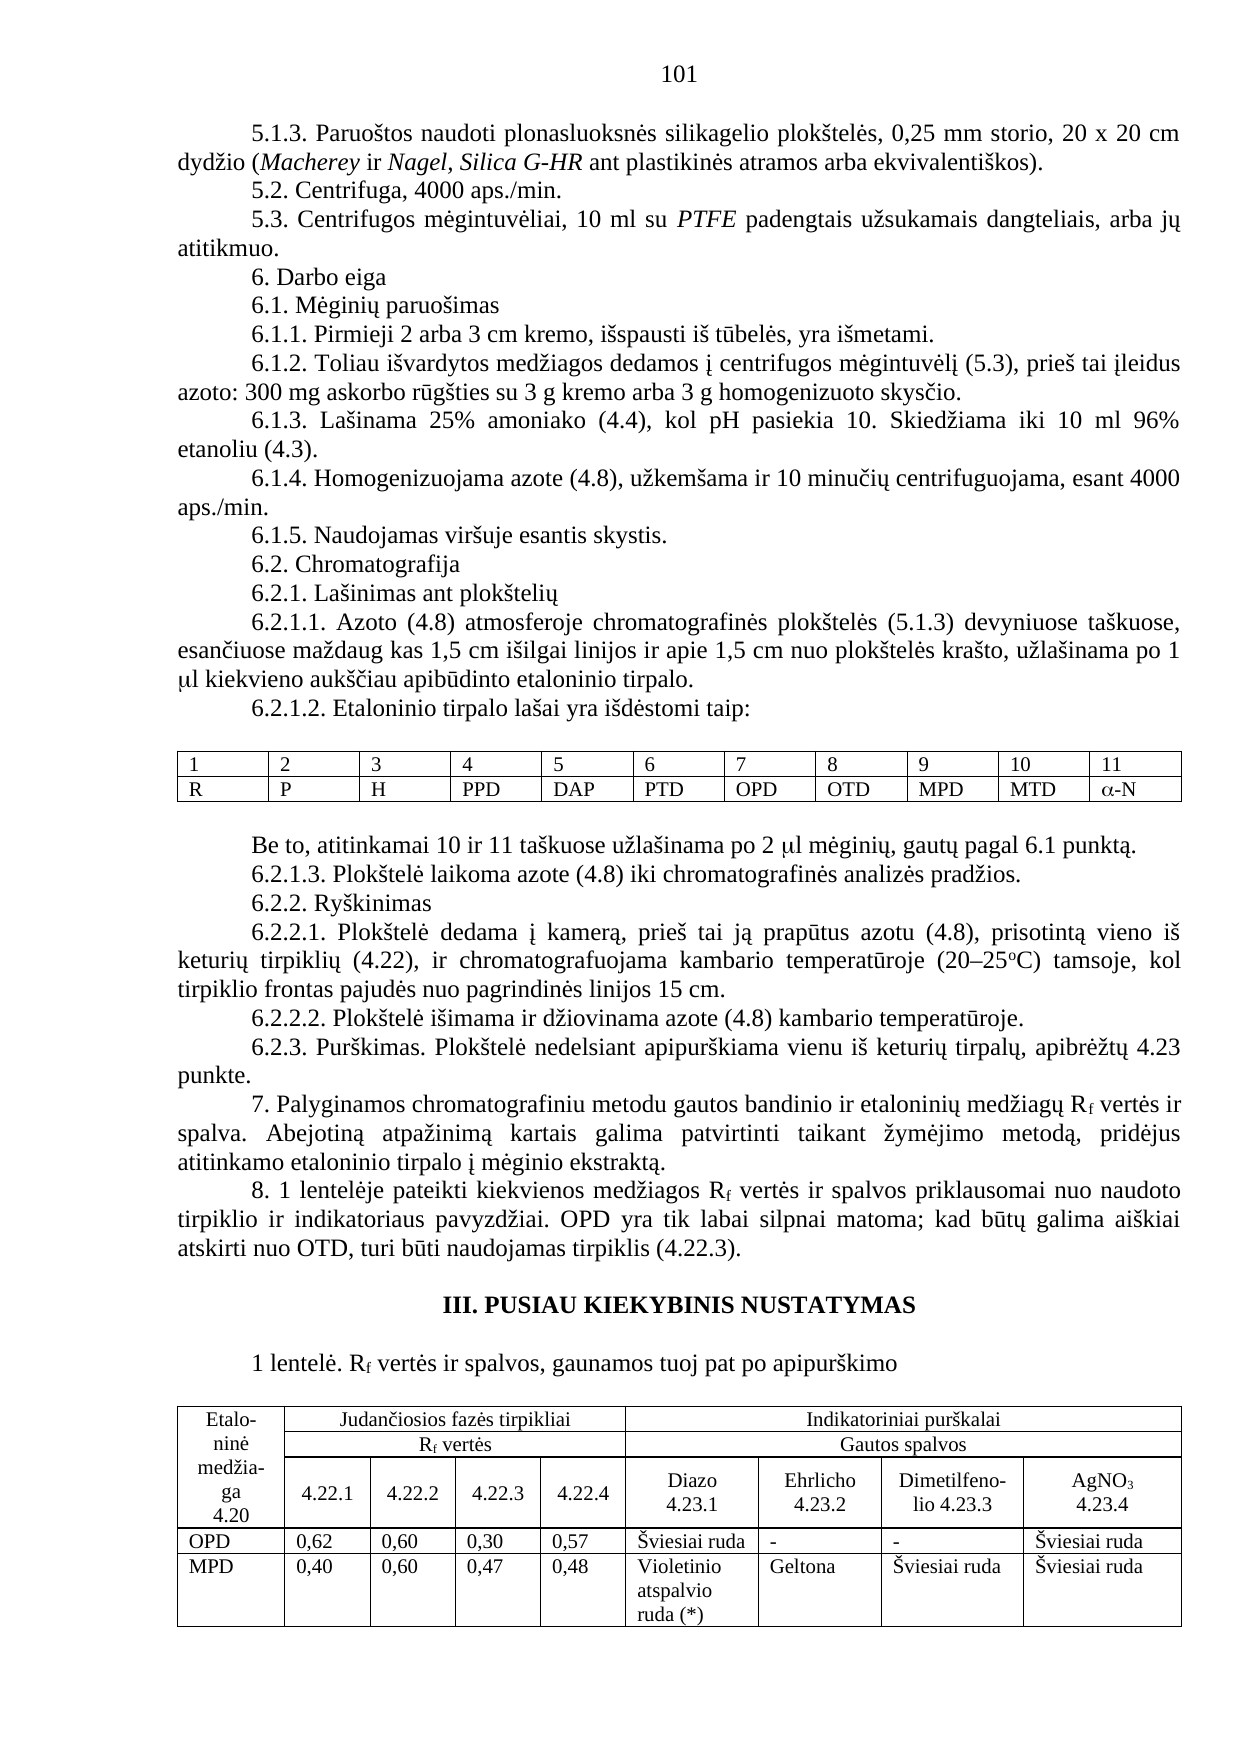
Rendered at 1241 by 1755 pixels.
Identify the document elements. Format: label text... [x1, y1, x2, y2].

table_cell OPD [178, 1529, 284, 1553]
text 5.3. Centrifugos mėgintuvėliai, 10 ml su PTFE padengtais užsukamais dangteliais, arba jų atitikmuo. [177, 204, 1181, 262]
table_cell 4.22.3 [456, 1458, 540, 1527]
text 6.2.2.2. Plokštelė išimama ir džiovinama azote (4.8) kambario temperatūroje. [177, 1003, 1181, 1032]
table_cell H [360, 777, 450, 801]
table_cell Šviesiai ruda [626, 1529, 758, 1553]
text 7. Palyginamos chromatografiniu metodu gautos bandinio ir etaloninių medžiagų Rf vertės ir spalva. Abejotiną atpažinimą kartais galima patvirtinti taikant žymėjimo metodą, pridėjus atitinkamo etaloninio tirpalo į mėginio ekstraktą. [177, 1089, 1181, 1176]
table_cell Šviesiai ruda [1024, 1554, 1181, 1626]
text 6.2. Chromatografija [177, 549, 1181, 578]
table_cell 0,57 [541, 1529, 625, 1553]
table_cell -N [1090, 777, 1181, 801]
text 1 lentelė. Rf vertės ir spalvos, gaunamos tuoj pat po apipurškimo [177, 1348, 1181, 1377]
text 5.2. Centrifuga, 4000 aps./min. [177, 176, 1181, 204]
table_header 5 [542, 752, 633, 776]
table_header 4 [451, 752, 541, 776]
table_cell Gautos spalvos [626, 1432, 1181, 1456]
text 8. 1 lentelėje pateikti kiekvienos medžiagos Rf vertės ir spalvos priklausomai nuo naudoto tirpiklio ir indikatoriaus pavyzdžiai. OPD yra tik labai silpnai matoma; kad būtų galima aiškiai atskirti nuo OTD, turi būti naudojamas tirpiklis (4.22.3). [177, 1176, 1181, 1262]
table_header 11 [1090, 752, 1181, 776]
table_header 7 [725, 752, 815, 776]
table_cell 0,60 [371, 1529, 455, 1553]
text 6.2.3. Purškimas. Plokštelė nedelsiant apipurškiama vienu iš keturių tirpalų, apibrėžtų 4.23 punkte. [177, 1032, 1181, 1089]
table_cell Dimetilfeno-lio 4.23.3 [882, 1458, 1023, 1527]
table_cell MPD [178, 1554, 284, 1626]
table_cell - [882, 1529, 1023, 1553]
table_cell 4.22.2 [371, 1458, 455, 1527]
table_cell MTD [999, 777, 1089, 801]
table_header 6 [634, 752, 724, 776]
table_cell 0,62 [285, 1529, 370, 1553]
text 6. Darbo eiga [177, 262, 1181, 291]
text 6.1.2. Toliau išvardytos medžiagos dedamos į centrifugos mėgintuvėlį (5.3), prieš tai įleidus azoto: 300 mg askorbo rūgšties su 3 g kremo arba 3 g homogenizuoto skysčio. [177, 348, 1181, 406]
text 6.1.4. Homogenizuojama azote (4.8), užkemšama ir 10 minučių centrifuguojama, esant 4000 aps./min. [177, 463, 1181, 521]
table_cell Šviesiai ruda [1024, 1529, 1181, 1553]
text 6.2.2. Ryškinimas [177, 888, 1181, 917]
text 6.1. Mėginių paruošimas [177, 291, 1181, 319]
table_header Indikatoriniai purškalai [626, 1407, 1181, 1431]
table_cell 0,48 [541, 1554, 625, 1626]
table_header 2 [269, 752, 359, 776]
table_cell PTD [634, 777, 724, 801]
table_header 9 [908, 752, 998, 776]
table_cell 0,60 [371, 1554, 455, 1626]
table_cell P [269, 777, 359, 801]
text Be to, atitinkamai 10 ir 11 taškuose užlašinama po 2 l mėginių, gautų pagal 6.1 punktą. [177, 831, 1181, 859]
table_cell PPD [451, 777, 541, 801]
text 6.1.1. Pirmieji 2 arba 3 cm kremo, išspausti iš tūbelės, yra išmetami. [177, 319, 1181, 348]
table_header 1 [178, 752, 268, 776]
text 6.1.3. Lašinama 25% amoniako (4.4), kol pH pasiekia 10. Skiedžiama iki 10 ml 96% etanoliu (4.3). [177, 406, 1181, 463]
table_cell 0,47 [456, 1554, 540, 1626]
table_header 10 [999, 752, 1089, 776]
text 6.2.1.3. Plokštelė laikoma azote (4.8) iki chromatografinės analizės pradžios. [177, 859, 1181, 888]
table_cell OPD [725, 777, 815, 801]
table_cell - [759, 1529, 881, 1553]
table_cell DAP [542, 777, 633, 801]
table_header 8 [816, 752, 907, 776]
text III. Pusiau kiekybinis nustatymas [177, 1291, 1181, 1319]
table_cell Diazo 4.23.1 [626, 1458, 758, 1527]
text 6.1.5. Naudojamas viršuje esantis skystis. [177, 521, 1181, 549]
text 6.2.1.1. Azoto (4.8) atmosferoje chromatografinės plokštelės (5.1.3) devyniuose taškuose, esančiuose maždaug kas 1,5 cm išilgai linijos ir apie 1,5 cm nuo plokštelės krašto, užlašinama po 1 l kiekvieno aukščiau apibūdinto etaloninio tirpalo. [177, 607, 1181, 693]
text 5.1.3. Paruoštos naudoti plonasluoksnės silikagelio plokštelės, 0,25 mm storio, 20 x 20 cm dydžio (Macherey ir Nagel, Silica G-HR ant plastikinės atramos arba ekvivalentiškos). [177, 118, 1181, 176]
table_cell Geltona [759, 1554, 881, 1626]
table_cell Šviesiai ruda [882, 1554, 1023, 1626]
text 6.2.1.2. Etaloninio tirpalo lašai yra išdėstomi taip: [177, 693, 1181, 722]
text 6.2.2.1. Plokštelė dedama į kamerą, prieš tai ją prapūtus azotu (4.8), prisotintą vieno iš keturių tirpiklių (4.22), ir chromatografuojama kambario temperatūroje (20–25oC) tamsoje, kol tirpiklio frontas pajudės nuo pagrindinės linijos 15 cm. [177, 917, 1181, 1003]
table_cell 4.22.1 [285, 1458, 370, 1527]
table_cell MPD [908, 777, 998, 801]
table_cell Rf vertės [285, 1432, 625, 1456]
table_header Etalo-ninė medžia-ga 4.20 [178, 1407, 284, 1527]
table_cell Ehrlicho 4.23.2 [759, 1458, 881, 1527]
table_cell Violetinio atspalvio ruda (*) [626, 1554, 758, 1626]
table_cell 0,30 [456, 1529, 540, 1553]
table_cell 4.22.4 [541, 1458, 625, 1527]
table_cell AgNO3 4.23.4 [1024, 1458, 1181, 1527]
table_cell R [178, 777, 268, 801]
table_cell OTD [816, 777, 907, 801]
text 6.2.1. Lašinimas ant plokštelių [177, 578, 1181, 607]
table_header Judančiosios fazės tirpikliai [285, 1407, 625, 1431]
table_cell 0,40 [285, 1554, 370, 1626]
table_header 3 [360, 752, 450, 776]
